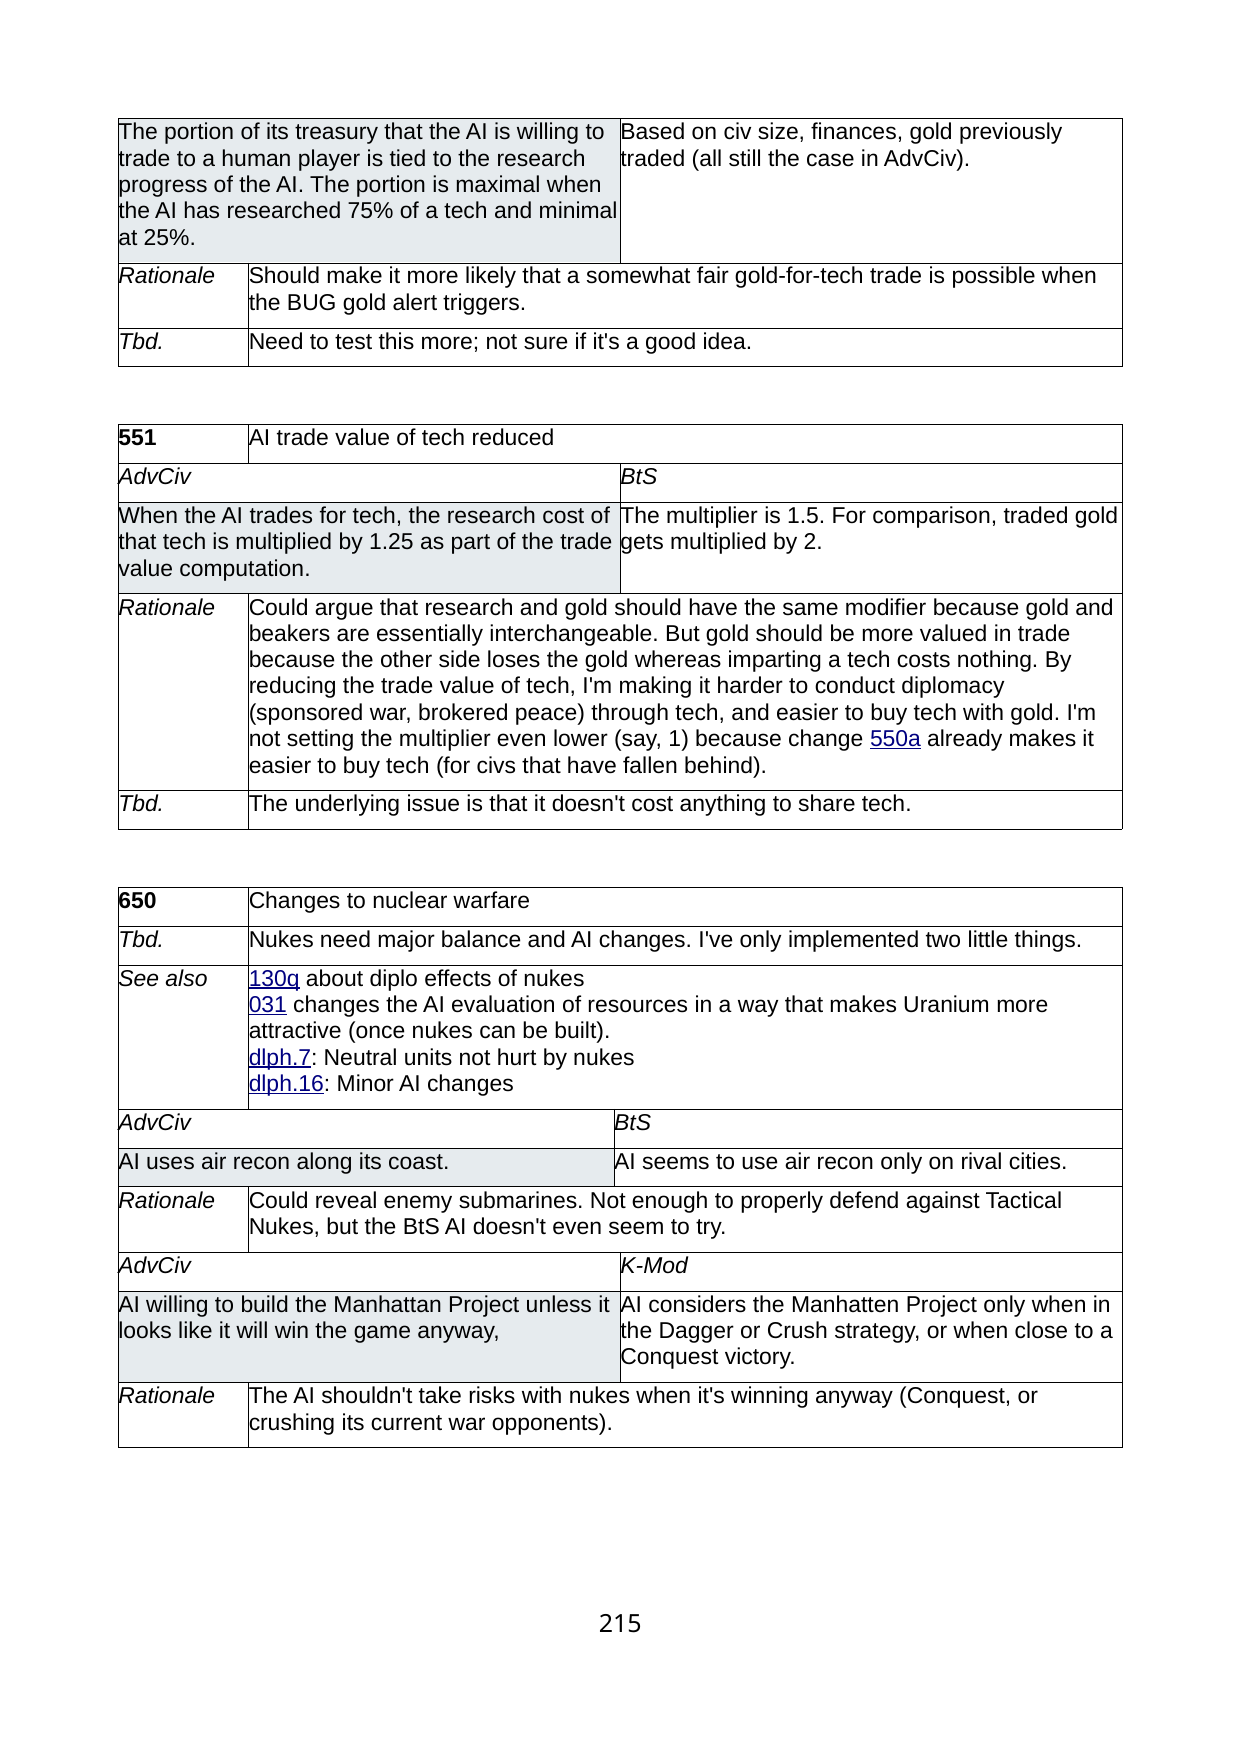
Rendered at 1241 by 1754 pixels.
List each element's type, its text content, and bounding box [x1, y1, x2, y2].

table_cell Rationale [119, 1187, 248, 1252]
table_cell AI willing to build the Manhattan Project unless it looks like it will win the game anyway, [119, 1292, 620, 1382]
table_cell The multiplier is 1.5. For comparison, traded gold gets multiplied by 2. [621, 503, 1122, 593]
table_cell Should make it more likely that a somewhat fair gold-for-tech trade is possible when the BUG gold alert triggers. [249, 264, 1122, 328]
table_cell AI seems to use air recon only on rival cities. [615, 1149, 1122, 1186]
table_cell Tbd. [119, 927, 248, 964]
table_cell The AI shouldn't take risks with nukes when it's winning anyway (Conquest, or crushing its current war opponents). [249, 1383, 1122, 1447]
table_cell AI considers the Manhatten Project only when in the Dagger or Crush strategy, or when close to a Conquest victory. [621, 1292, 1122, 1382]
table_cell Nukes need major balance and AI changes. I've only implemented two little things. [249, 927, 1122, 964]
table_cell Need to test this more; not sure if it's a good idea. [249, 329, 1122, 366]
table_cell BtS [615, 1110, 1122, 1148]
table_cell Tbd. [119, 791, 248, 829]
table_cell Rationale [119, 1383, 248, 1447]
table_cell When the AI trades for tech, the research cost of that tech is multiplied by 1.25 as part of the trade value computation. [119, 503, 620, 593]
table_cell Rationale [119, 264, 248, 328]
table_header AI trade value of tech reduced [249, 425, 1122, 463]
table_header 650 [119, 888, 248, 926]
table_cell AdvCiv [119, 464, 620, 502]
table_cell AdvCiv [119, 1253, 620, 1291]
table_cell AI uses air recon along its coast. [119, 1149, 614, 1186]
table_cell Rationale [119, 594, 248, 790]
table_cell The portion of its treasury that the AI is willing to trade to a human player is tied to the research progress of the AI. The portion is maximal when the AI has researched 75% of a tech and minimal at 25%. [119, 119, 620, 262]
table_header Changes to nuclear warfare [249, 888, 1122, 926]
table_cell AdvCiv [119, 1110, 614, 1148]
table_cell BtS [621, 464, 1122, 502]
table_cell The underlying issue is that it doesn't cost anything to share tech. [249, 791, 1122, 829]
table_cell K-Mod [621, 1253, 1122, 1291]
table_cell Could argue that research and gold should have the same modifier because gold and beakers are essentially interchangeable. But gold should be more valued in trade because the other side loses the gold whereas imparting a tech costs nothing. By reducing the trade value of tech, I'm making it harder to conduct diplomacy (sponsored war, brokered peace) through tech, and easier to buy tech with gold. I'm not setting the multiplier even lower (say, 1) because change 550a already makes it easier to buy tech (for civs that have fallen behind). [249, 594, 1122, 790]
table_header 551 [119, 425, 248, 463]
table_cell Tbd. [119, 329, 248, 366]
table_cell Based on civ size, finances, gold previously traded (all still the case in AdvCiv). [621, 119, 1122, 262]
table_cell Could reveal enemy submarines. Not enough to properly defend against Tactical Nukes, but the BtS AI doesn't even seem to try. [249, 1187, 1122, 1252]
table_cell 130q about diplo effects of nukes 031 changes the AI evaluation of resources in a way that makes Uranium more attractive (once nukes can be built). dlph.7: Neutral units not hurt by nukes dlph.16: Minor AI changes [249, 966, 1122, 1109]
table_cell See also [119, 966, 248, 1109]
